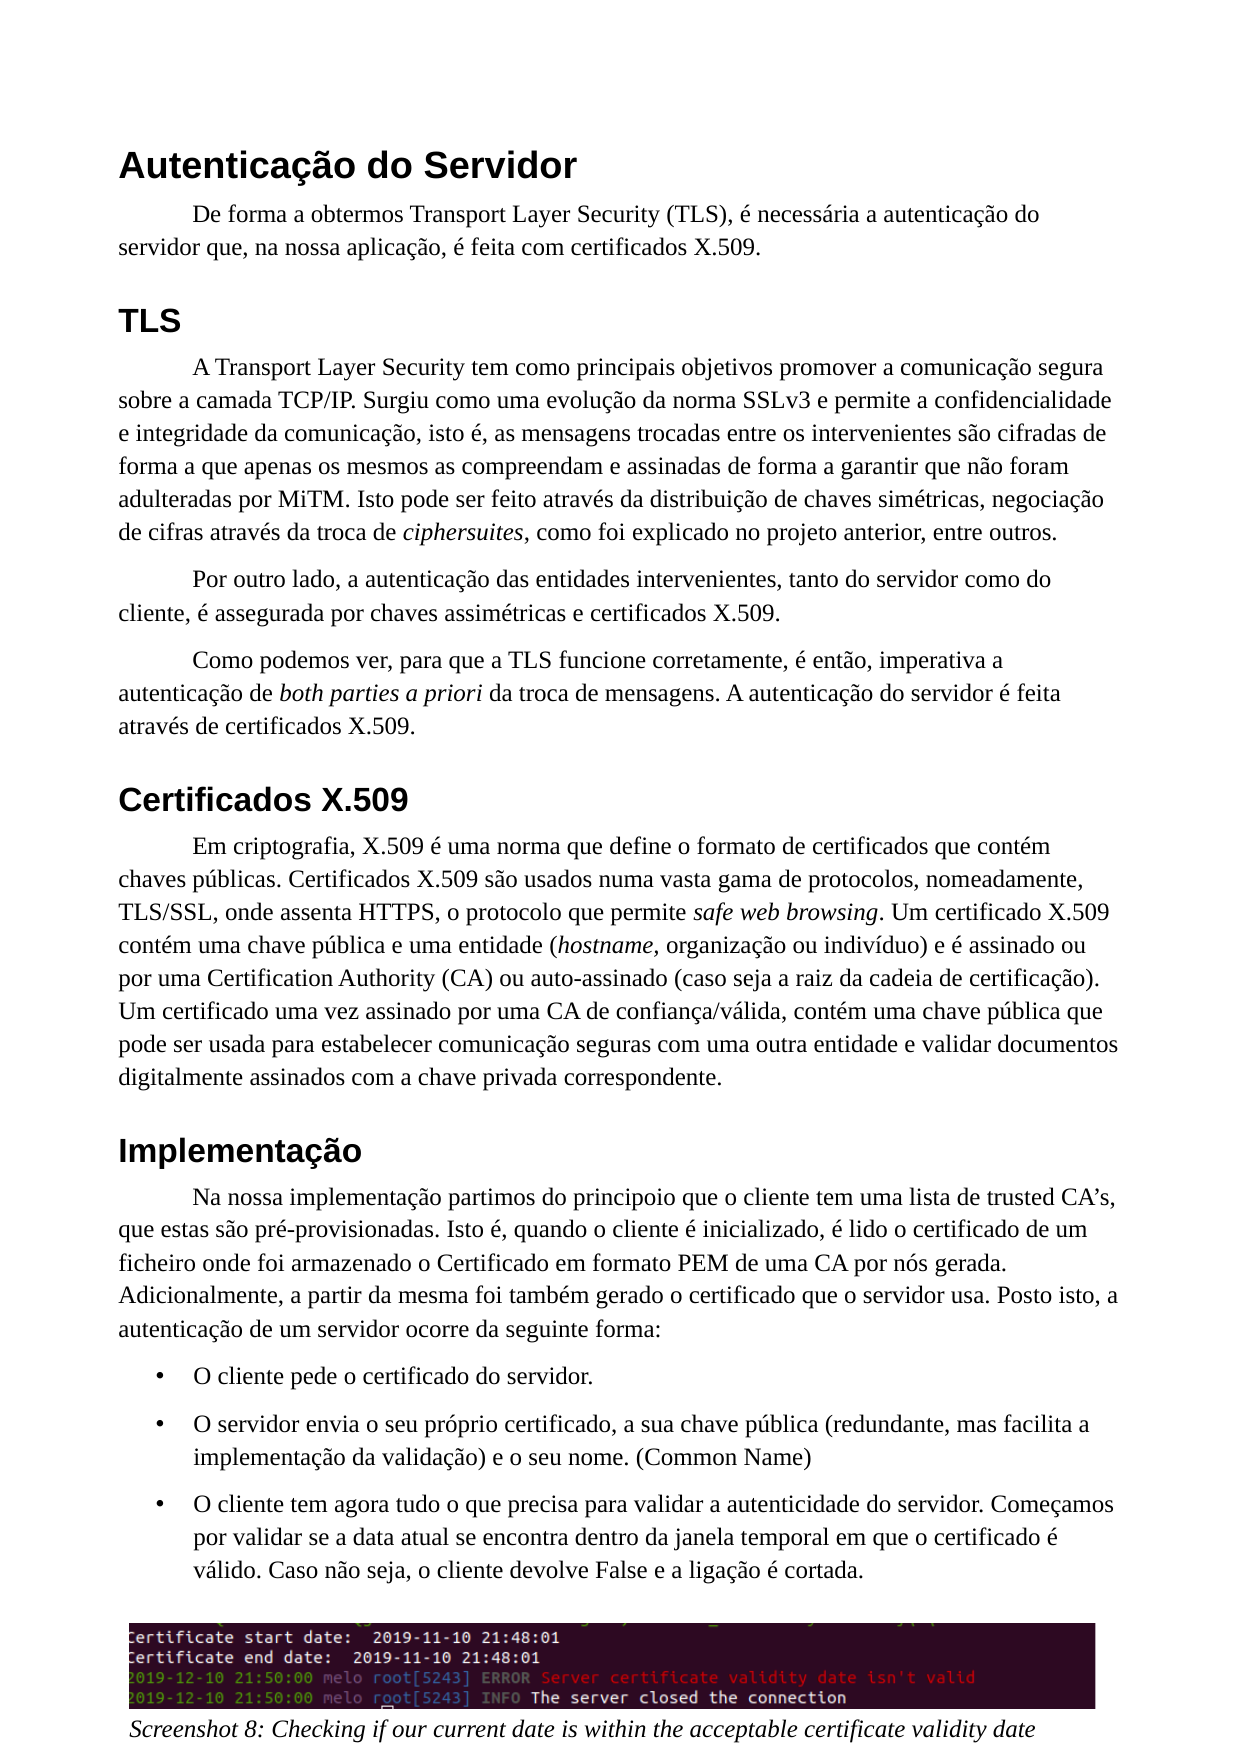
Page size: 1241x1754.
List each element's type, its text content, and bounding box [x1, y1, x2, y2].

subtitle TLS [118, 301, 1122, 339]
list O cliente tem agora tudo o que precisa para validar a autenticidade do servidor. Começamos por validar se a data atual se encontra dentro da janela temporal em que o certificado é válido. Caso não seja, o cliente devolve False e a ligação é cortada. [156, 1489, 1122, 1584]
text Por outro lado, a autenticação das entidades intervenientes, tanto do servidor como do cliente, é assegurada por chaves assimétricas e certificados X.509. [118, 564, 1122, 626]
subtitle Certificados X.509 [118, 780, 1122, 818]
list O servidor envia o seu próprio certificado, a sua chave pública (redundante, mas facilita a implementação da validação) e o seu nome. (Common Name) [156, 1409, 1122, 1471]
subtitle Autenticação do Servidor [118, 143, 1122, 187]
text A Transport Layer Security tem como principais objetivos promover a comunicação segura sobre a camada TCP/IP. Surgiu como uma evolução da norma SSLv3 e permite a confidencialidade e integridade da comunicação, isto é, as mensagens trocadas entre os intervenientes são cifradas de forma a que apenas os mesmos as compreendam e assinadas de forma a garantir que não foram adulteradas por MiTM. Isto pode ser feito através da distribuição de chaves simétricas, negociação de cifras através da troca de ciphersuites, como foi explicado no projeto anterior, entre outros. [118, 352, 1122, 546]
list O cliente pede o certificado do servidor. [156, 1361, 1122, 1390]
text Como podemos ver, para que a TLS funcione corretamente, é então, imperativa a autenticação de both parties a priori da troca de mensagens. A autenticação do servidor é feita através de certificados X.509. [118, 645, 1122, 740]
text De forma a obtermos Transport Layer Security (TLS), é necessária a autenticação do servidor que, na nossa aplicação, é feita com certificados X.509. [118, 199, 1122, 261]
list [129, 1611, 1096, 1623]
text Em criptografia, X.509 é uma norma que define o formato de certificados que contém chaves públicas. Certificados X.509 são usados numa vasta gama de protocolos, nomeadamente, TLS/SSL, onde assenta HTTPS, o protocolo que permite safe web browsing. Um certificado X.509 contém uma chave pública e uma entidade (hostname, organização ou indivíduo) e é assinado ou por uma Certification Authority (CA) ou auto-assinado (caso seja a raiz da cadeia de certificação). Um certificado uma vez assinado por uma CA de confiança/válida, contém uma chave pública que pode ser usada para estabelecer comunicação seguras com uma outra entidade e validar documentos digitalmente assinados com a chave privada correspondente. [118, 831, 1122, 1091]
picture [129, 1623, 1096, 1709]
list Screenshot 8: Checking if our current date is within the acceptable certificate validity date [129, 1709, 1096, 1742]
subtitle Implementação [118, 1130, 1122, 1169]
text Na nossa implementação partimos do principoio que o cliente tem uma lista de trusted CA’s, que estas são pré-provisionadas. Isto é, quando o cliente é inicializado, é lido o certificado de um ficheiro onde foi armazenado o Certificado em formato PEM de uma CA por nós gerada. Adicionalmente, a partir da mesma foi também gerado o certificado que o servidor usa. Posto isto, a autenticação de um servidor ocorre da seguinte forma: [118, 1182, 1122, 1342]
